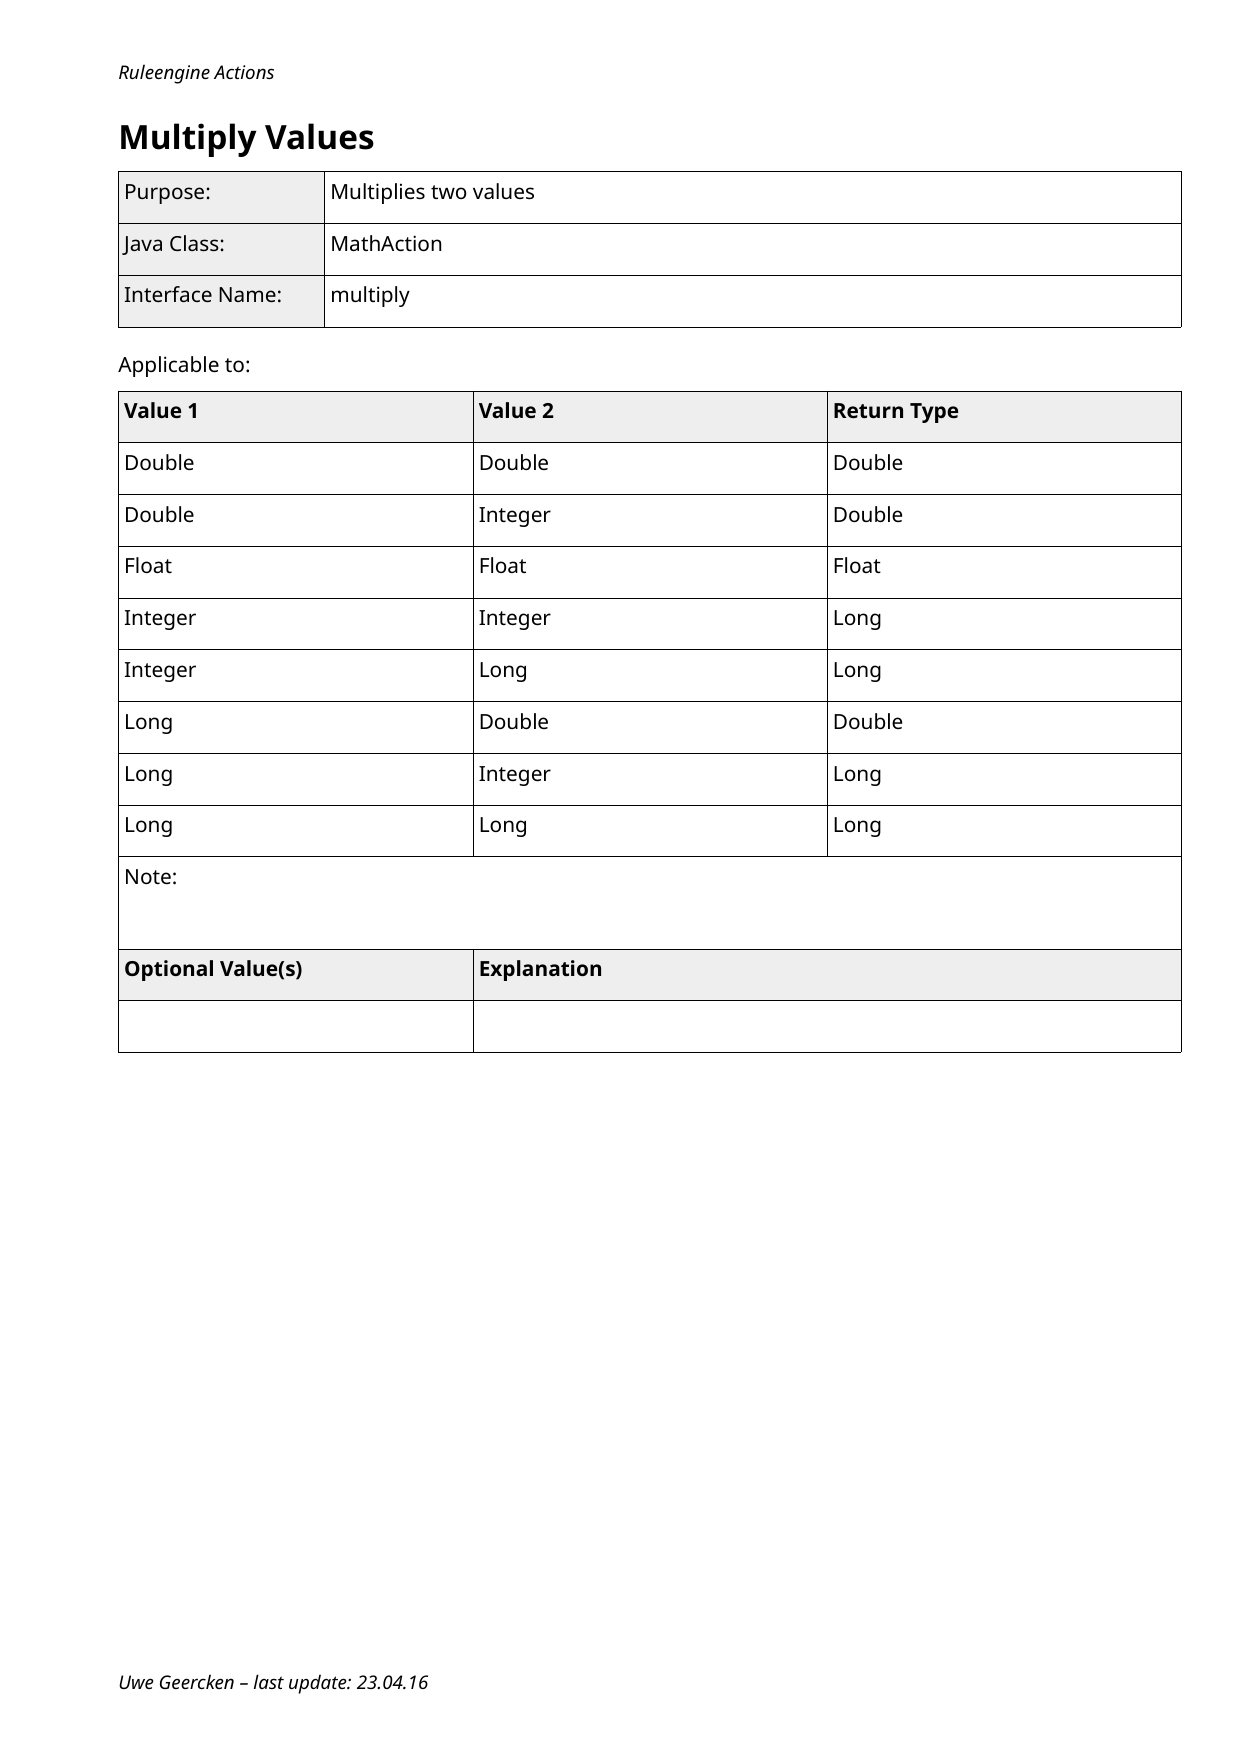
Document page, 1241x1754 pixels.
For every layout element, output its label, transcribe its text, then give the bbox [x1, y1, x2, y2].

table_cell Double [828, 702, 1181, 753]
table_cell Integer [119, 599, 473, 649]
table_cell Integer [474, 754, 827, 805]
table_cell Double [119, 495, 473, 546]
table_cell [474, 1001, 1181, 1052]
table_header Multiplies two values [325, 172, 1181, 223]
table_cell Note: [119, 857, 1181, 948]
table_header Value 2 [474, 392, 827, 442]
table_header Value 1 [119, 392, 473, 442]
table_cell Integer [119, 650, 473, 701]
table_cell Java Class: [119, 224, 324, 275]
table_header Purpose: [119, 172, 324, 223]
table_cell Long [119, 806, 473, 856]
table_header Return Type [828, 392, 1181, 442]
table_cell Float [474, 547, 827, 598]
table_cell Long [828, 650, 1181, 701]
table_cell multiply [325, 276, 1181, 327]
table_cell Double [474, 702, 827, 753]
table_cell Float [828, 547, 1181, 598]
table_cell [119, 1001, 473, 1052]
table_cell Double [119, 443, 473, 494]
table_cell Long [119, 754, 473, 805]
table_cell Long [474, 806, 827, 856]
text Multiply Values [118, 114, 1181, 159]
table_cell Long [828, 599, 1181, 649]
table_cell Optional Value(s) [119, 950, 473, 1000]
table_cell Long [828, 806, 1181, 856]
table_cell Integer [474, 495, 827, 546]
table_cell Long [119, 702, 473, 753]
table_cell Double [828, 443, 1181, 494]
table_cell Interface Name: [119, 276, 324, 327]
table_cell Explanation [474, 950, 1181, 1000]
table_cell Double [474, 443, 827, 494]
table_cell MathAction [325, 224, 1181, 275]
table_cell Long [474, 650, 827, 701]
table_cell Long [828, 754, 1181, 805]
table_cell Double [828, 495, 1181, 546]
table_cell Integer [474, 599, 827, 649]
table_cell Float [119, 547, 473, 598]
text Applicable to: [118, 350, 1181, 379]
